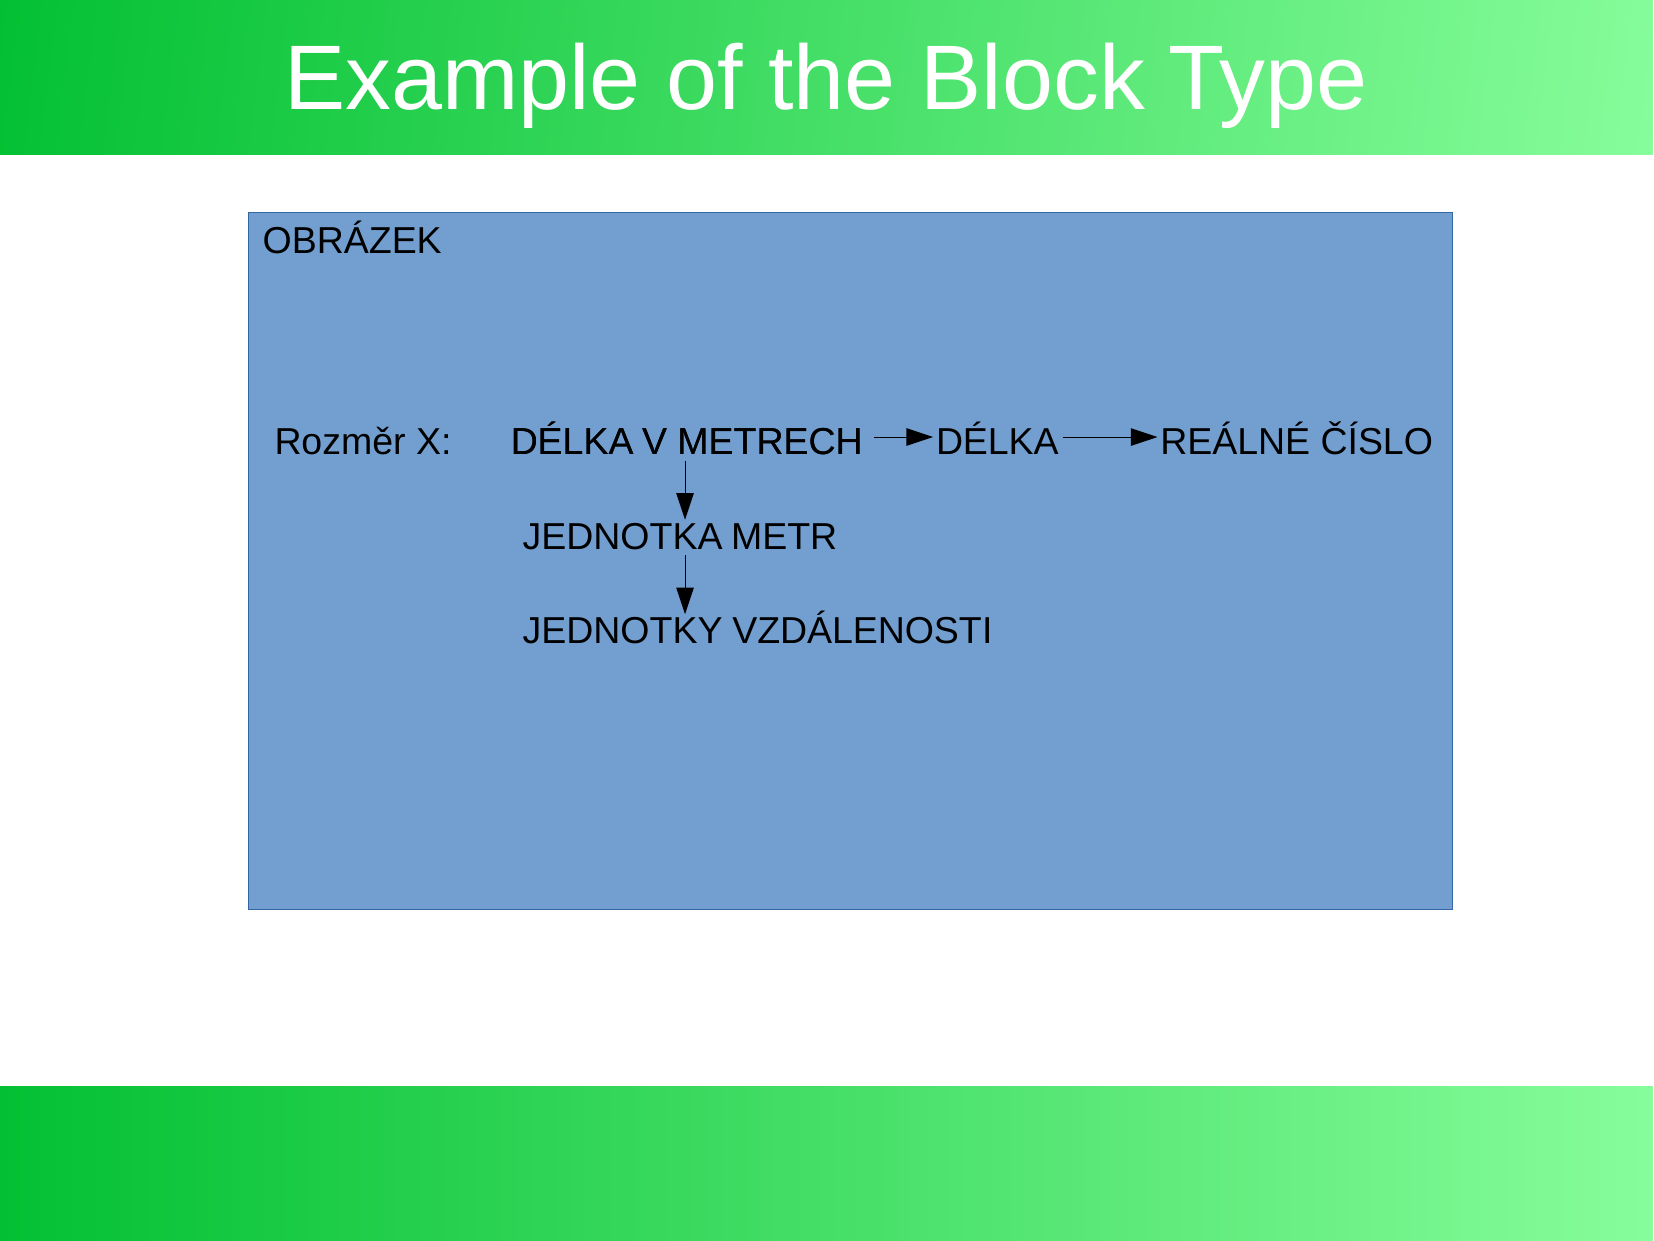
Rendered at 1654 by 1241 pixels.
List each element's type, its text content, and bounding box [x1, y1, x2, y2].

text_box OBRÁZEK [248, 212, 461, 272]
text_box Rozměr X: [259, 413, 508, 473]
text_box JEDNOTKY VZDÁLENOSTI [507, 602, 1040, 662]
text_box DÉLKA V METRECH [508, 413, 886, 473]
text_box [248, 212, 1453, 910]
text_box REÁLNÉ ČÍSLO [1145, 413, 1453, 473]
text_box JEDNOTKA METR [507, 507, 863, 567]
text_box DÉLKA [921, 413, 1075, 473]
title Example of the Block Type [82, 25, 1571, 130]
